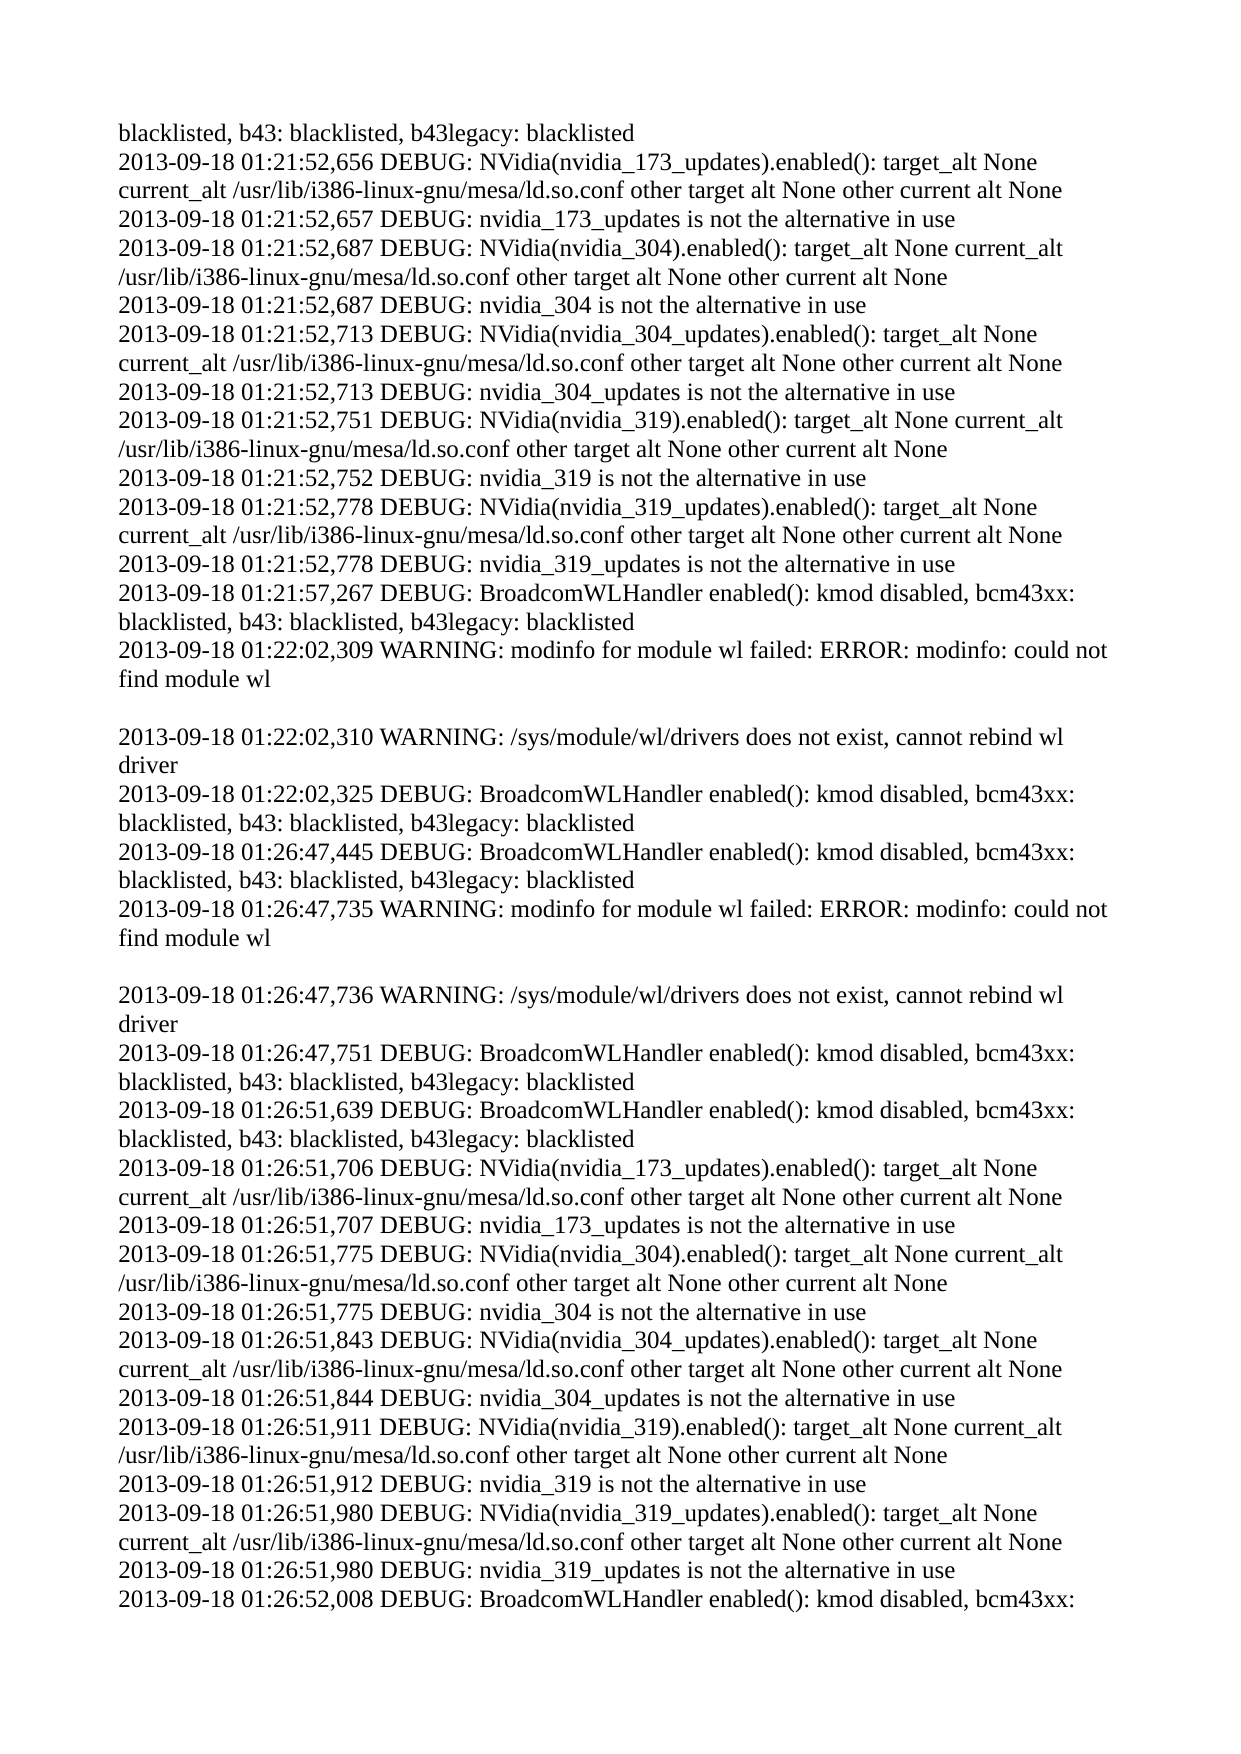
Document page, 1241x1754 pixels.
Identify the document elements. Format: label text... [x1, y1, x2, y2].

text 2013-09-18 01:22:02,325 DEBUG: BroadcomWLHandler enabled(): kmod disabled, bcm43xx: blacklisted, b43: blacklisted, b43legacy: blacklisted [118, 779, 1122, 837]
text 2013-09-18 01:26:51,706 DEBUG: NVidia(nvidia_173_updates).enabled(): target_alt None current_alt /usr/lib/i386-linux-gnu/mesa/ld.so.conf other target alt None other current alt None [118, 1153, 1122, 1211]
text 2013-09-18 01:26:51,980 DEBUG: NVidia(nvidia_319_updates).enabled(): target_alt None current_alt /usr/lib/i386-linux-gnu/mesa/ld.so.conf other target alt None other current alt None [118, 1498, 1122, 1556]
text 2013-09-18 01:26:51,639 DEBUG: BroadcomWLHandler enabled(): kmod disabled, bcm43xx: blacklisted, b43: blacklisted, b43legacy: blacklisted [118, 1096, 1122, 1153]
text 2013-09-18 01:26:51,980 DEBUG: nvidia_319_updates is not the alternative in use [118, 1556, 1122, 1584]
text 2013-09-18 01:21:52,687 DEBUG: nvidia_304 is not the alternative in use [118, 291, 1122, 319]
text 2013-09-18 01:22:02,309 WARNING: modinfo for module wl failed: ERROR: modinfo: could not find module wl [118, 636, 1122, 693]
text 2013-09-18 01:21:52,656 DEBUG: NVidia(nvidia_173_updates).enabled(): target_alt None current_alt /usr/lib/i386-linux-gnu/mesa/ld.so.conf other target alt None other current alt None [118, 147, 1122, 204]
text 2013-09-18 01:21:52,751 DEBUG: NVidia(nvidia_319).enabled(): target_alt None current_alt /usr/lib/i386-linux-gnu/mesa/ld.so.conf other target alt None other current alt None [118, 406, 1122, 463]
text 2013-09-18 01:26:51,707 DEBUG: nvidia_173_updates is not the alternative in use [118, 1211, 1122, 1239]
text 2013-09-18 01:21:52,657 DEBUG: nvidia_173_updates is not the alternative in use [118, 204, 1122, 233]
text 2013-09-18 01:26:51,775 DEBUG: nvidia_304 is not the alternative in use [118, 1297, 1122, 1326]
text 2013-09-18 01:26:47,751 DEBUG: BroadcomWLHandler enabled(): kmod disabled, bcm43xx: blacklisted, b43: blacklisted, b43legacy: blacklisted [118, 1038, 1122, 1096]
text 2013-09-18 01:21:57,267 DEBUG: BroadcomWLHandler enabled(): kmod disabled, bcm43xx: blacklisted, b43: blacklisted, b43legacy: blacklisted [118, 578, 1122, 636]
text 2013-09-18 01:21:52,778 DEBUG: nvidia_319_updates is not the alternative in use [118, 549, 1122, 578]
text 2013-09-18 01:21:52,778 DEBUG: NVidia(nvidia_319_updates).enabled(): target_alt None current_alt /usr/lib/i386-linux-gnu/mesa/ld.so.conf other target alt None other current alt None [118, 492, 1122, 549]
text 2013-09-18 01:22:02,310 WARNING: /sys/module/wl/drivers does not exist, cannot rebind wl driver [118, 722, 1122, 779]
text 2013-09-18 01:26:51,911 DEBUG: NVidia(nvidia_319).enabled(): target_alt None current_alt /usr/lib/i386-linux-gnu/mesa/ld.so.conf other target alt None other current alt None [118, 1412, 1122, 1469]
text 2013-09-18 01:26:47,735 WARNING: modinfo for module wl failed: ERROR: modinfo: could not find module wl [118, 894, 1122, 952]
text 2013-09-18 01:26:51,844 DEBUG: nvidia_304_updates is not the alternative in use [118, 1383, 1122, 1412]
text 2013-09-18 01:26:51,843 DEBUG: NVidia(nvidia_304_updates).enabled(): target_alt None current_alt /usr/lib/i386-linux-gnu/mesa/ld.so.conf other target alt None other current alt None [118, 1326, 1122, 1383]
text 2013-09-18 01:26:47,445 DEBUG: BroadcomWLHandler enabled(): kmod disabled, bcm43xx: blacklisted, b43: blacklisted, b43legacy: blacklisted [118, 837, 1122, 894]
text 2013-09-18 01:26:52,008 DEBUG: BroadcomWLHandler enabled(): kmod disabled, bcm43xx: [118, 1584, 1122, 1613]
text blacklisted, b43: blacklisted, b43legacy: blacklisted [118, 118, 1122, 147]
text 2013-09-18 01:21:52,687 DEBUG: NVidia(nvidia_304).enabled(): target_alt None current_alt /usr/lib/i386-linux-gnu/mesa/ld.so.conf other target alt None other current alt None [118, 233, 1122, 291]
text 2013-09-18 01:26:47,736 WARNING: /sys/module/wl/drivers does not exist, cannot rebind wl driver [118, 981, 1122, 1038]
text 2013-09-18 01:21:52,713 DEBUG: nvidia_304_updates is not the alternative in use [118, 377, 1122, 406]
text 2013-09-18 01:21:52,713 DEBUG: NVidia(nvidia_304_updates).enabled(): target_alt None current_alt /usr/lib/i386-linux-gnu/mesa/ld.so.conf other target alt None other current alt None [118, 319, 1122, 377]
text 2013-09-18 01:26:51,912 DEBUG: nvidia_319 is not the alternative in use [118, 1469, 1122, 1498]
text 2013-09-18 01:26:51,775 DEBUG: NVidia(nvidia_304).enabled(): target_alt None current_alt /usr/lib/i386-linux-gnu/mesa/ld.so.conf other target alt None other current alt None [118, 1239, 1122, 1297]
text 2013-09-18 01:21:52,752 DEBUG: nvidia_319 is not the alternative in use [118, 463, 1122, 492]
